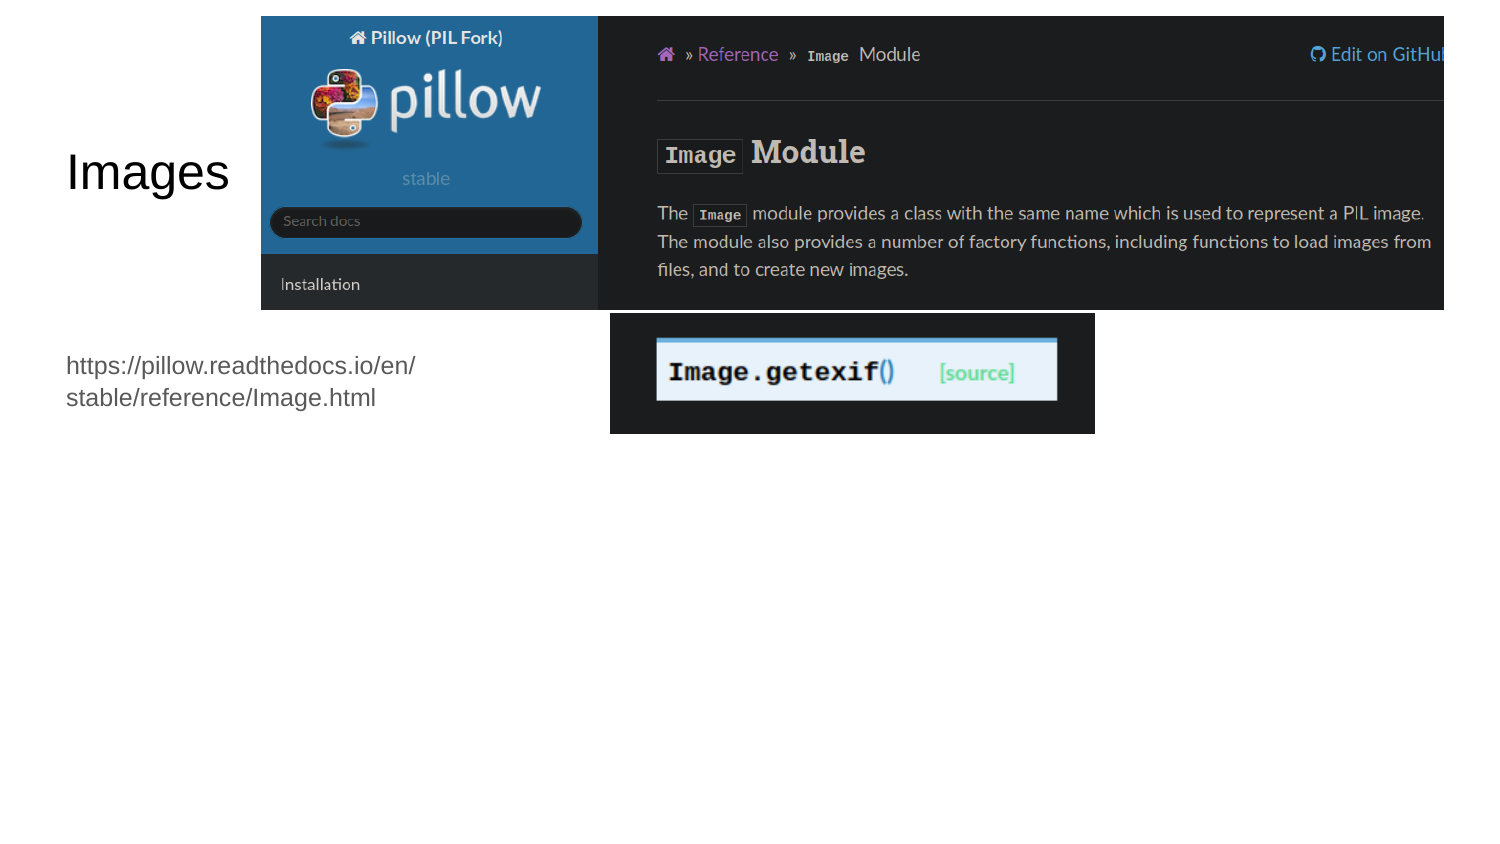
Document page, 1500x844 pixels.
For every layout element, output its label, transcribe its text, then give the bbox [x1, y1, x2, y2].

picture [610, 313, 1095, 434]
picture [261, 16, 1444, 310]
title Images [51, 91, 261, 216]
list https://pillow.readthedocs.io/en/stable/reference/Image.html [51, 332, 512, 750]
